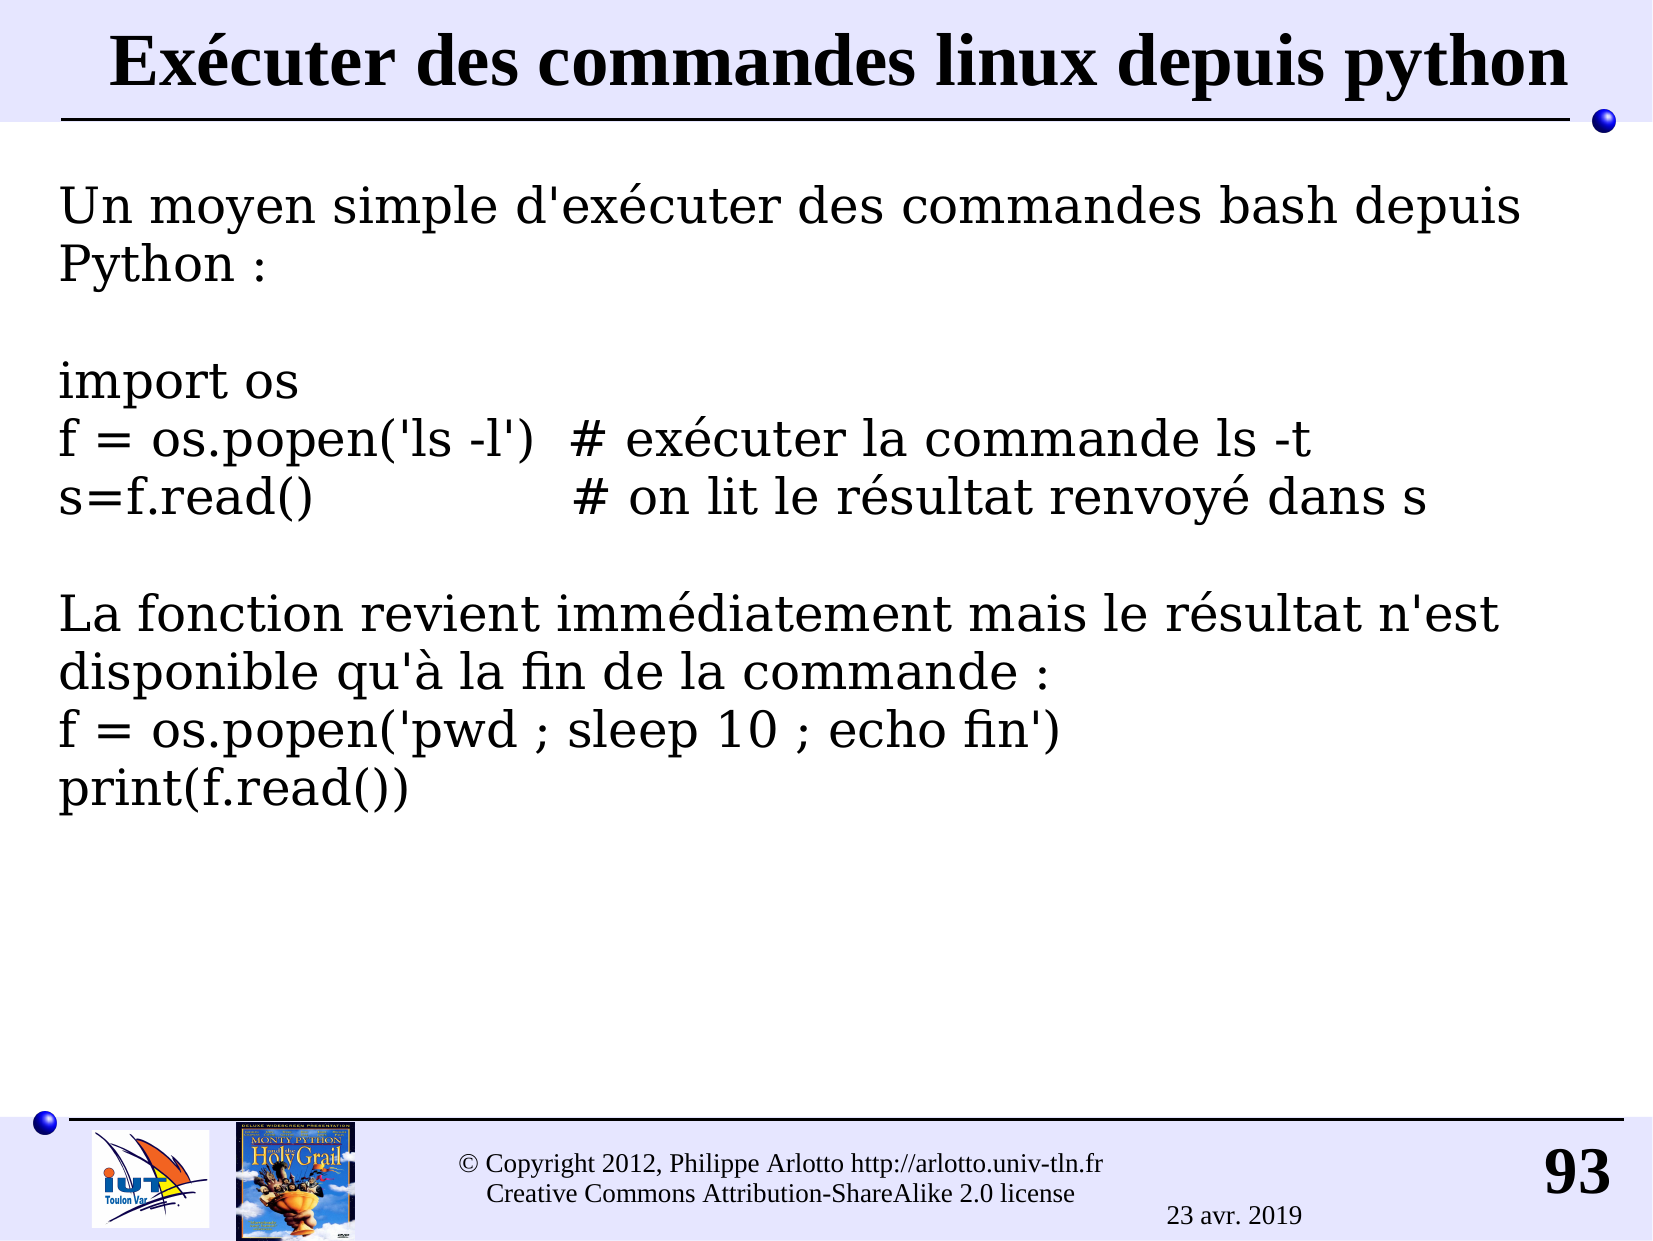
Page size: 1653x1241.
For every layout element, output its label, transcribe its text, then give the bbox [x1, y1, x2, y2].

text_box Un moyen simple d'exécuter des commandes bash depuis Python : import os f = os.popen('ls -l') # exécuter la commande ls -t s=f.read() # on lit le résultat renvoyé dans s La fonction revient immédiatement mais le résultat n'est disponible qu'à la fin de la commande : f = os.popen('pwd ; sleep 10 ; echo fin') print(f.read()) [59, 177, 1524, 818]
title Exécuter des commandes linux depuis python [95, 14, 1585, 107]
picture [236, 1122, 355, 1241]
